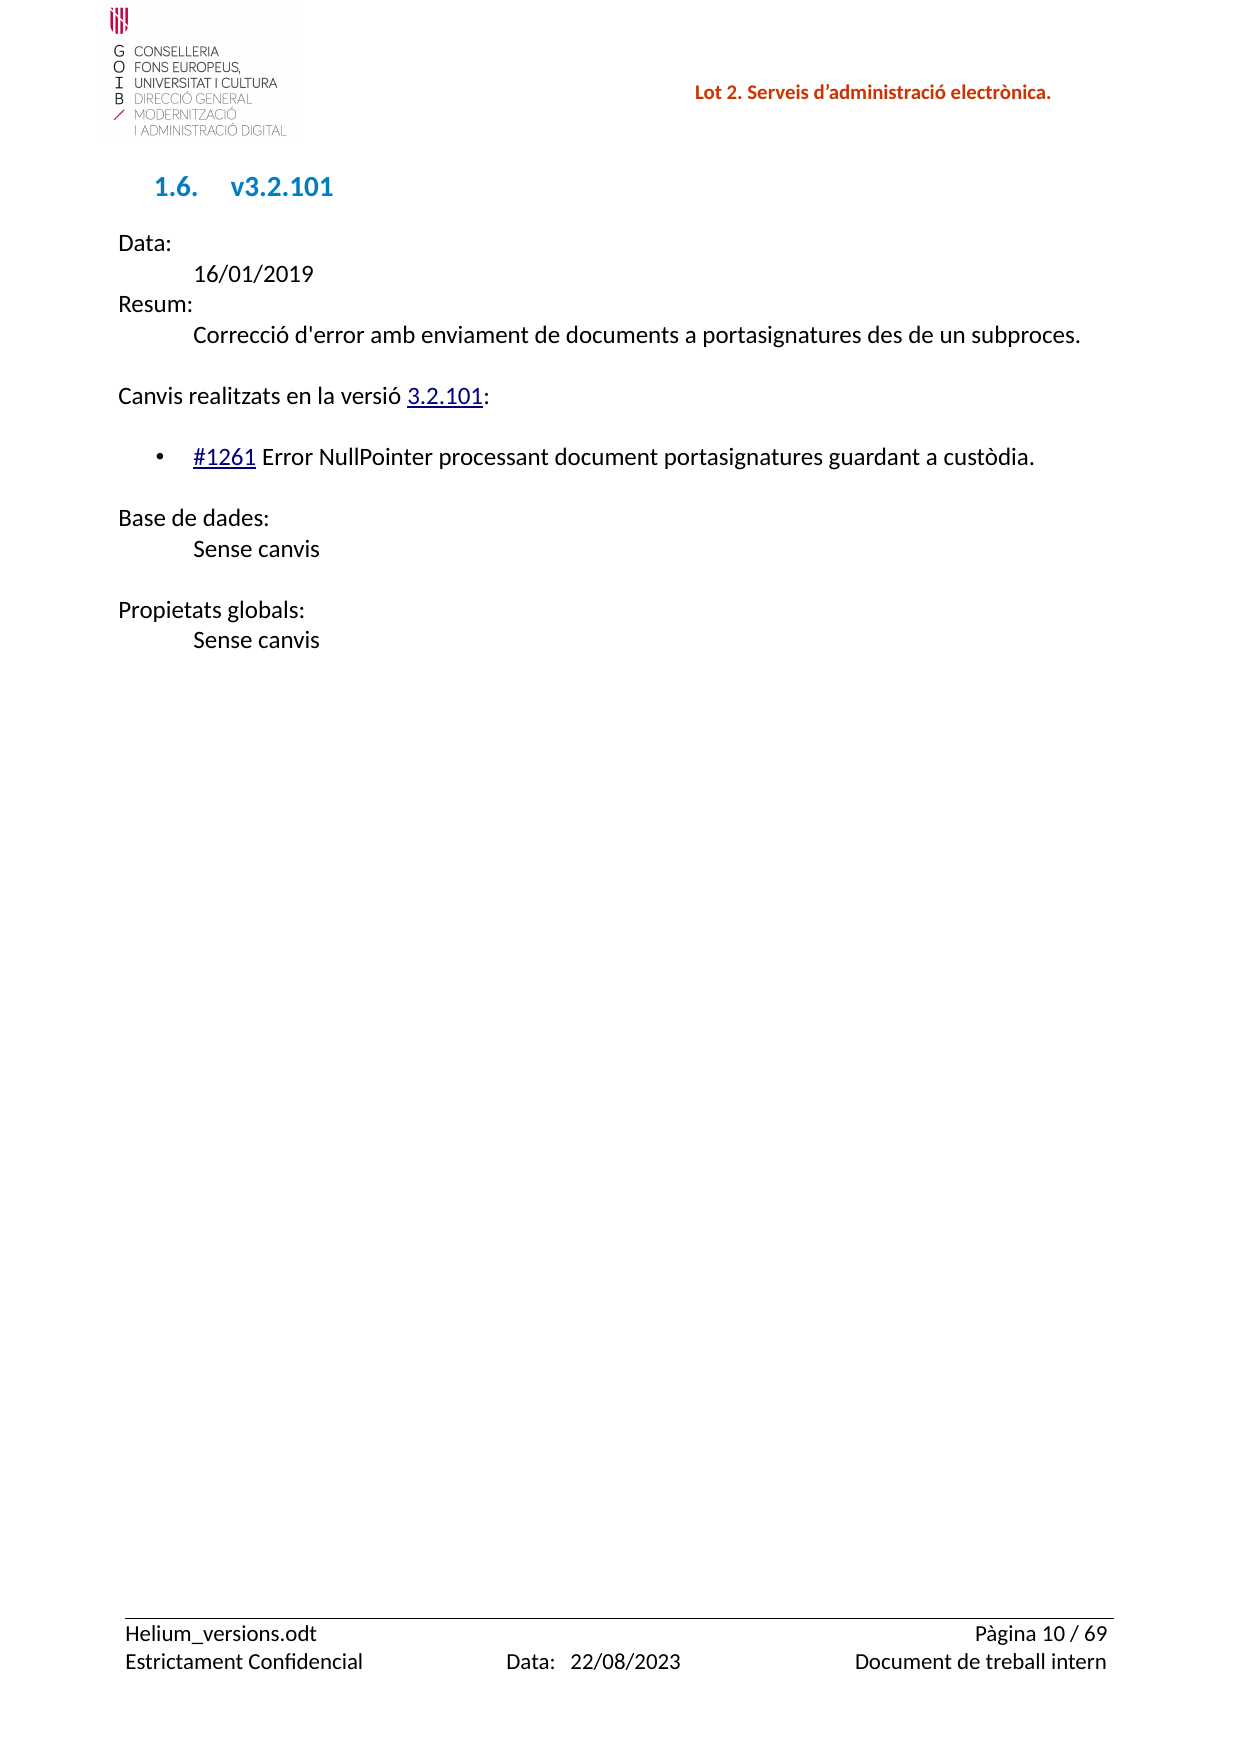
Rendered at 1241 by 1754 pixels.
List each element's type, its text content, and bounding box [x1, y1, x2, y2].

picture [100, 0, 297, 144]
text Resum: [118, 289, 1122, 319]
text Propietats globals: [118, 594, 1122, 624]
subtitle v3.2.101 [153, 168, 1122, 204]
text Canvis realitzats en la versió 3.2.101: [118, 380, 1122, 411]
text Data: [118, 228, 1122, 258]
text Correcció d'error amb enviament de documents a portasignatures des de un subproces. [118, 319, 1122, 350]
text Base de dades: [118, 502, 1122, 533]
text 16/01/2019 [118, 258, 1122, 289]
text Sense canvis [118, 624, 1122, 655]
list #1261 Error NullPointer processant document portasignatures guardant a custòdia. [156, 441, 1122, 472]
text Sense canvis [118, 533, 1122, 563]
